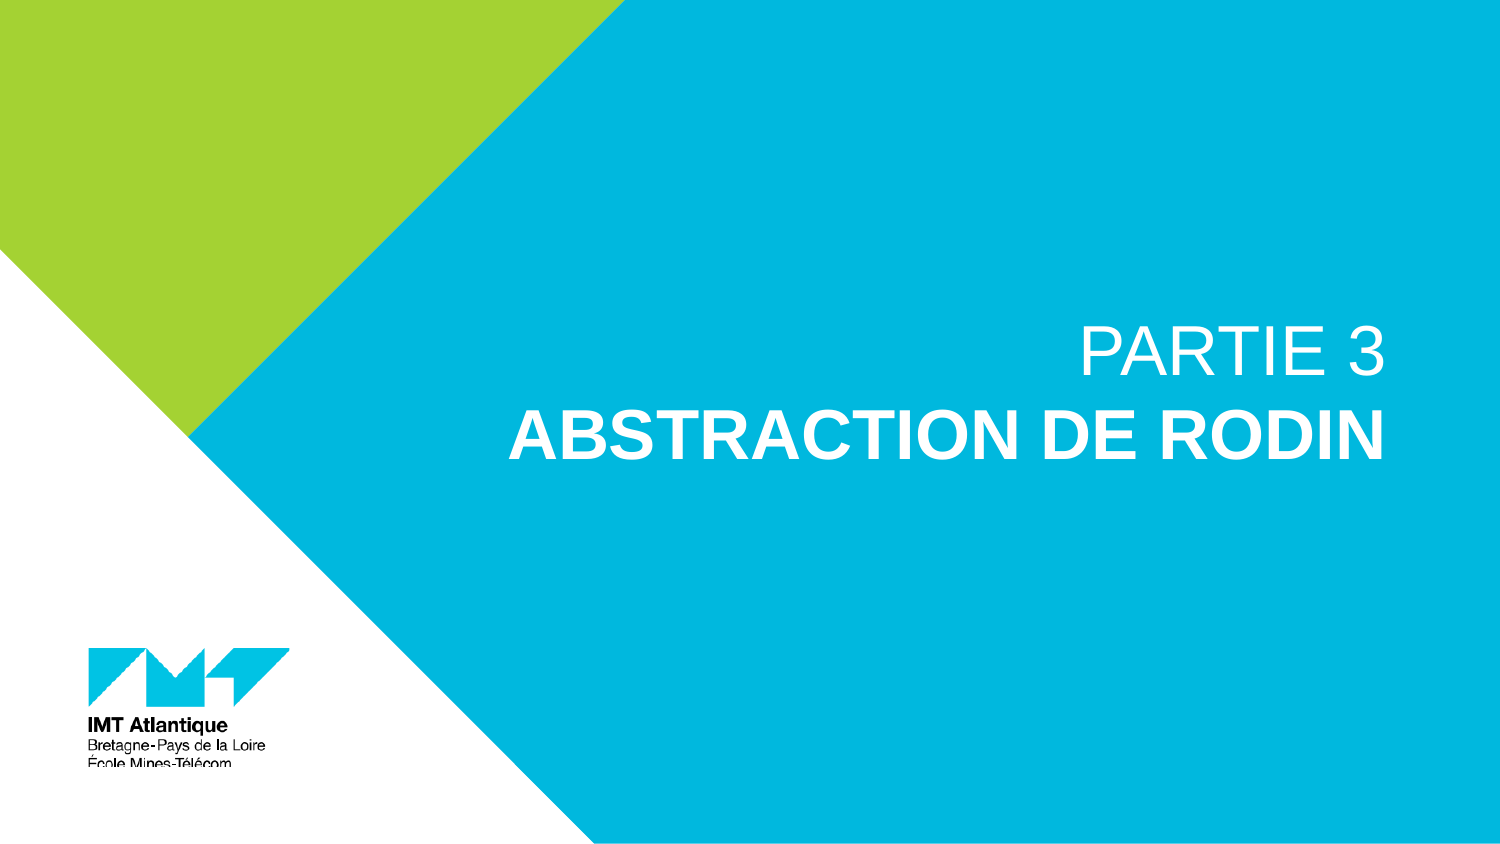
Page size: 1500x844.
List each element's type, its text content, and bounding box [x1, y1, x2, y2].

list Partie 3 Abstraction de Rodin [225, 112, 1387, 666]
